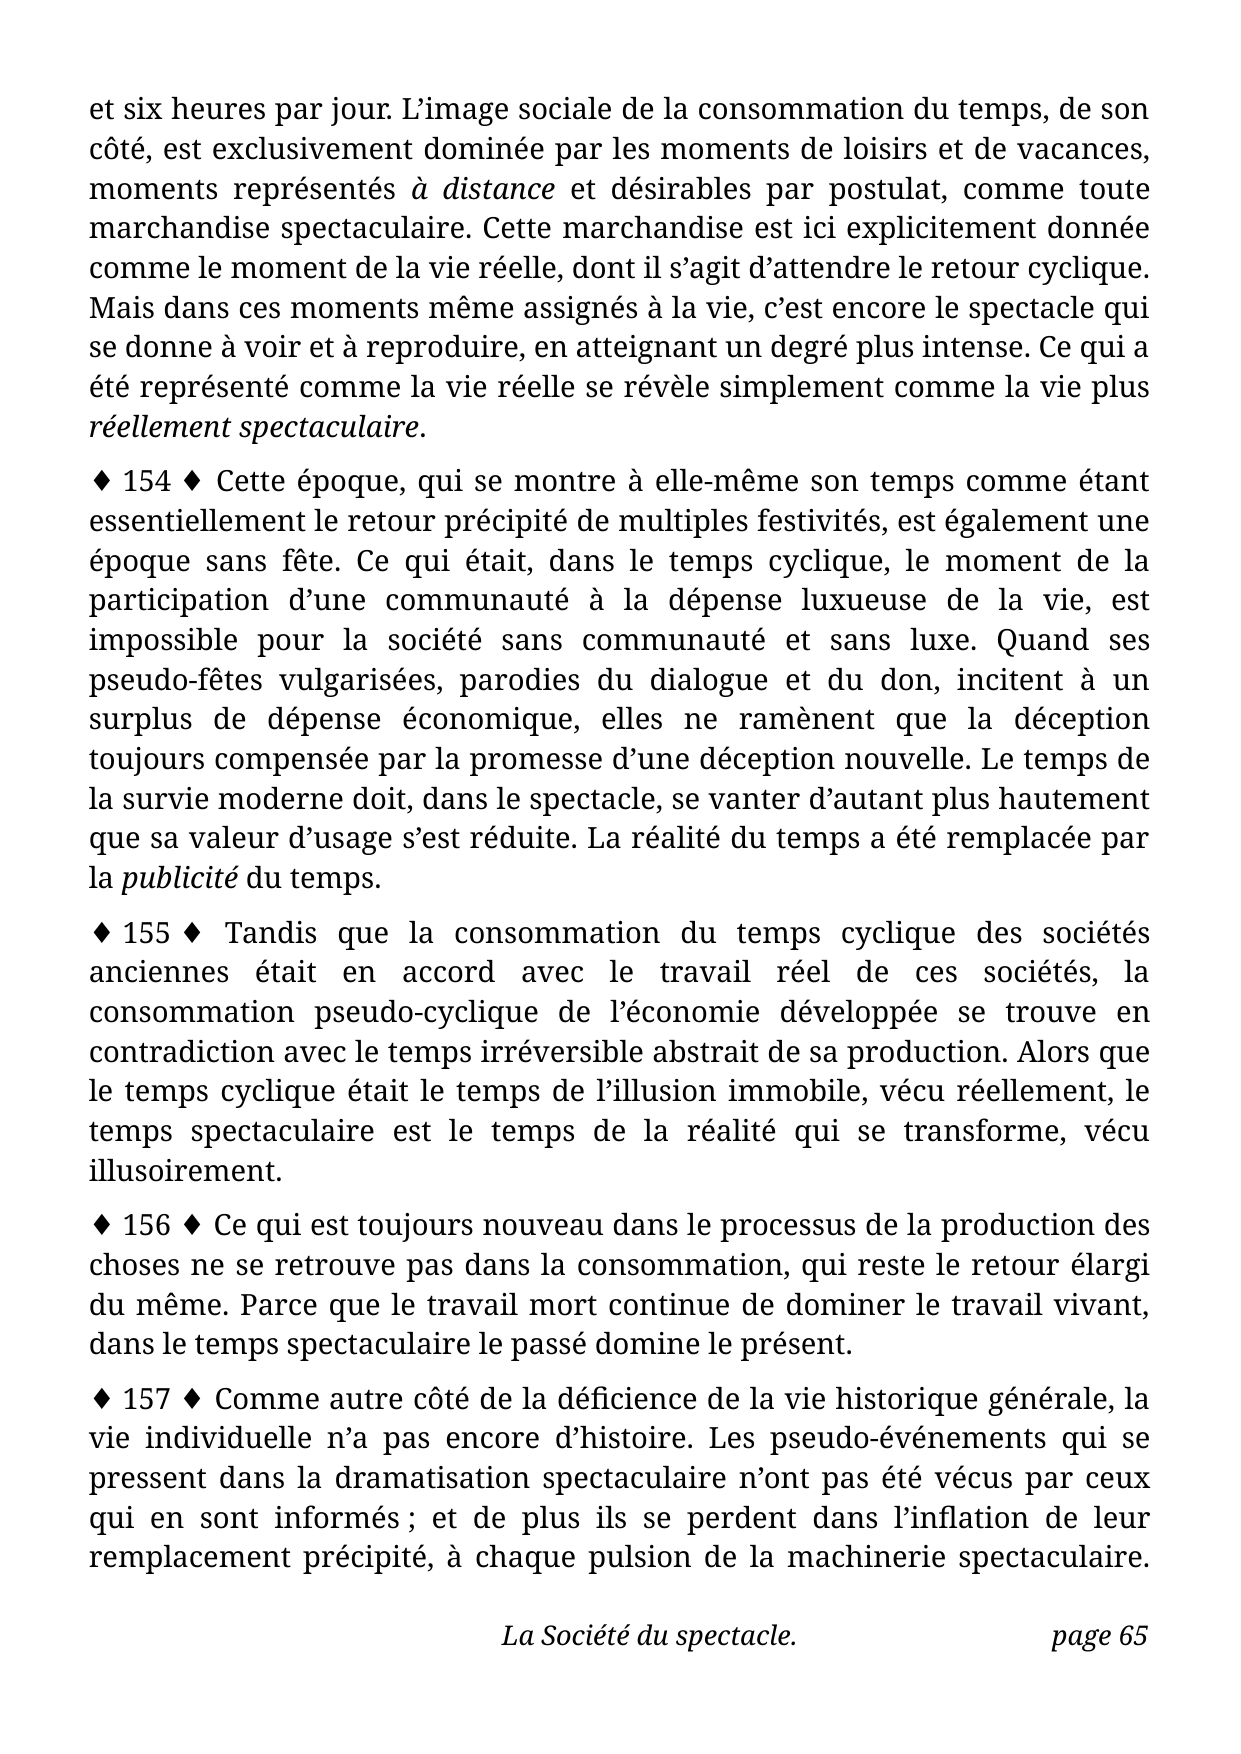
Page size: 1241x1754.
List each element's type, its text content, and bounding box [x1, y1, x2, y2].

text ♦ 157 ♦ Comme autre côté de la déficience de la vie historique générale, la vie individuelle n’a pas encore d’histoire. Les pseudo-événements qui se pressent dans la dramatisation spectaculaire n’ont pas été vécus par ceux qui en sont informés ; et de plus ils se perdent dans l’inflation de leur remplacement précipité, à chaque pulsion de la machinerie spectaculaire. [88, 1378, 1152, 1576]
text ♦ 154 ♦ Cette époque, qui se montre à elle-même son temps comme étant essentiellement le retour précipité de multiples festivités, est également une époque sans fête. Ce qui était, dans le temps cyclique, le moment de la participation d’une communauté à la dépense luxueuse de la vie, est impossible pour la société sans communauté et sans luxe. Quand ses pseudo-fêtes vulgarisées, parodies du dialogue et du don, incitent à un surplus de dépense économique, elles ne ramènent que la déception toujours compensée par la promesse d’une déception nouvelle. Le temps de la survie moderne doit, dans le spectacle, se vanter d’autant plus hautement que sa valeur d’usage s’est réduite. La réalité du temps a été remplacée par la publicité du temps. [88, 461, 1152, 897]
text ♦ 155 ♦ Tandis que la consommation du temps cyclique des sociétés anciennes était en accord avec le travail réel de ces sociétés, la consommation pseudo-cyclique de l’économie développée se trouve en contradiction avec le temps irréversible abstrait de sa production. Alors que le temps cyclique était le temps de l’illusion immobile, vécu réellement, le temps spectaculaire est le temps de la réalité qui se transforme, vécu illusoirement. [88, 912, 1152, 1190]
text et six heures par jour. L’image sociale de la consommation du temps, de son côté, est exclusivement dominée par les moments de loisirs et de vacances, moments représentés à distance et désirables par postulat, comme toute marchandise spectaculaire. Cette marchandise est ici explicitement donnée com­me le moment de la vie réelle, dont il s’agit d’attendre le retour cyclique. Mais dans ces moments même assignés à la vie, c’est encore le spectacle qui se donne à voir et à reproduire, en atteignant un degré plus intense. Ce qui a été représenté com­me la vie réelle se révèle simplement comme la vie plus réellement spectaculaire. [88, 88, 1152, 446]
text ♦ 156 ♦ Ce qui est toujours nouveau dans le processus de la production des choses ne se retrouve pas dans la consommation, qui reste le retour élargi du même. Parce que le travail mort continue de dominer le travail vivant, dans le temps spectaculaire le passé domine le présent. [88, 1204, 1152, 1363]
